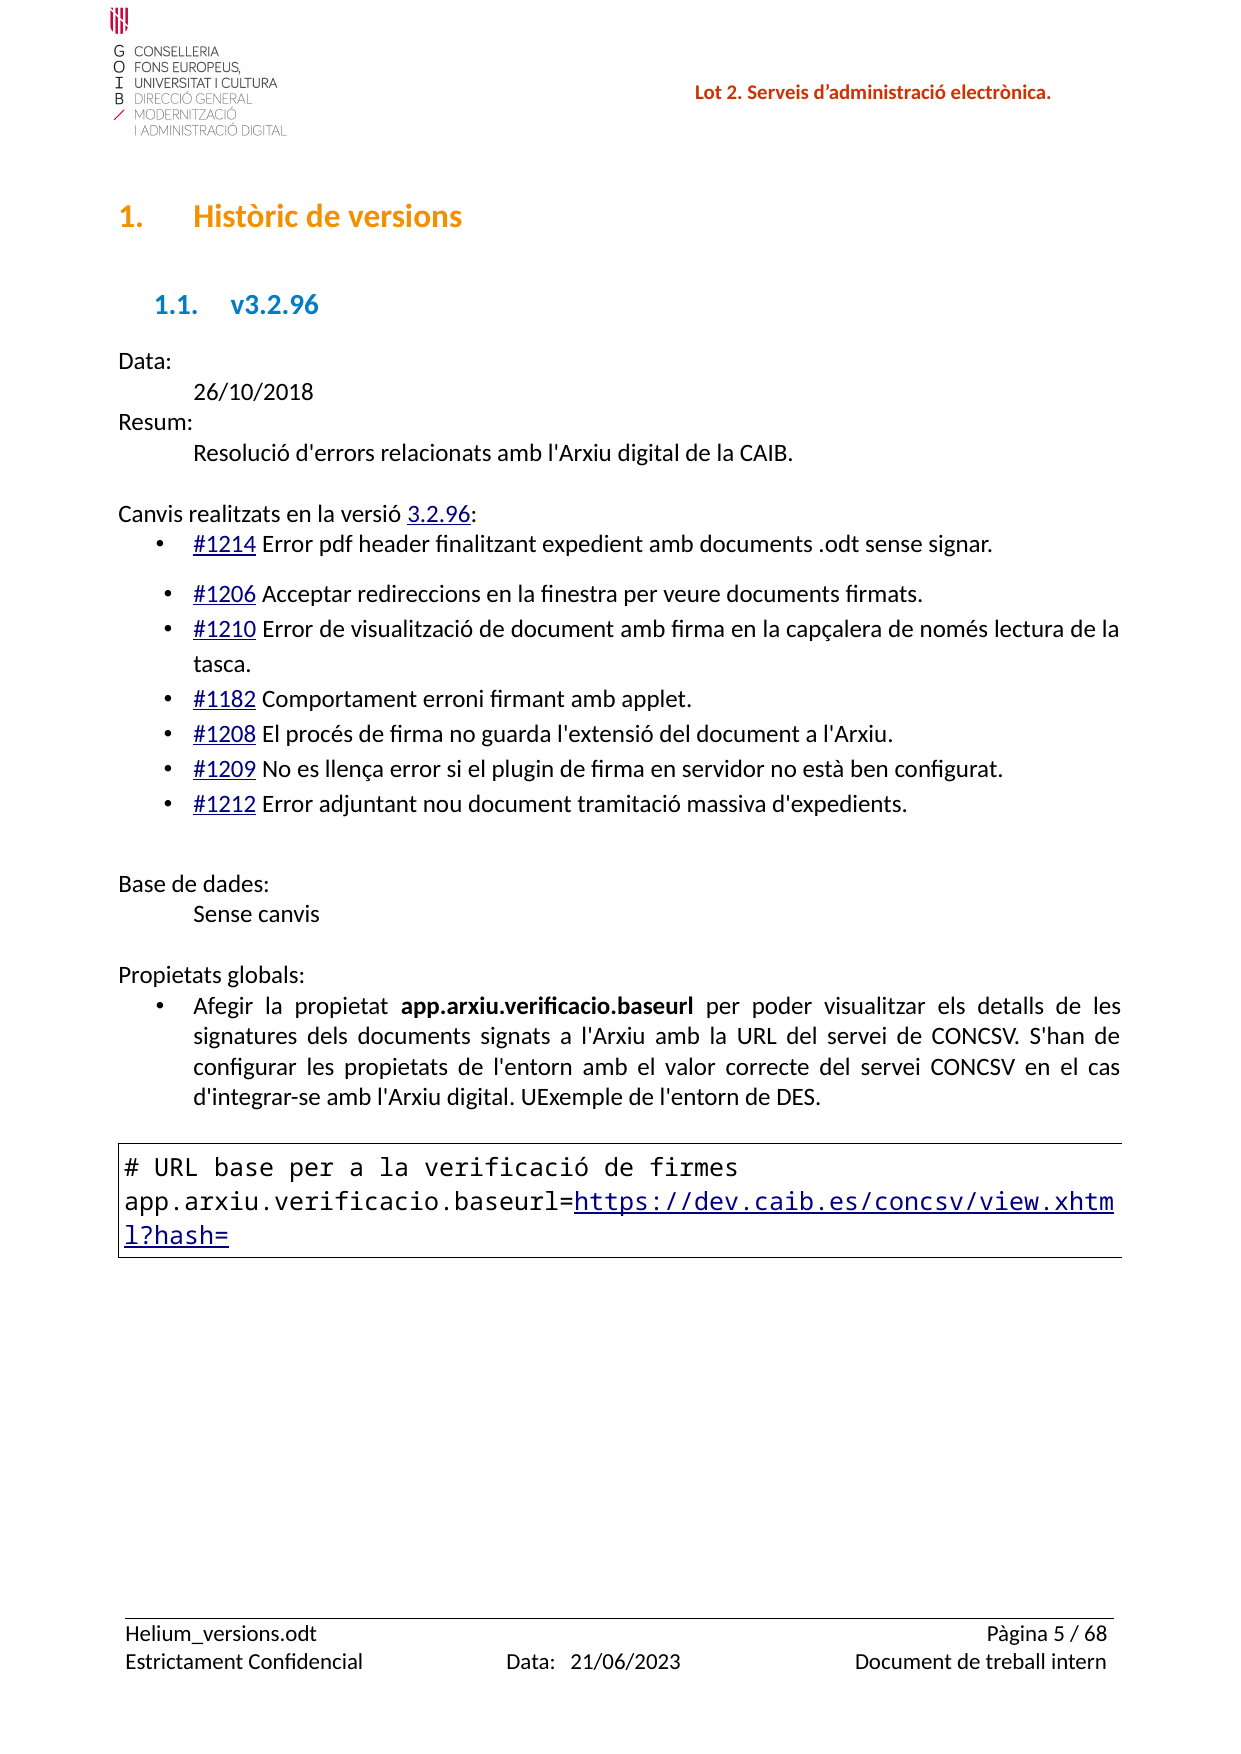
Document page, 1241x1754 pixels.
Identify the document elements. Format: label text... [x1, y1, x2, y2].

picture [100, 0, 297, 144]
list #1206 Acceptar redireccions en la finestra per veure documents firmats. [164, 578, 1122, 608]
list #1182 Comportament erroni firmant amb applet. [164, 683, 1122, 713]
text 26/10/2018 [118, 376, 1122, 406]
list #1209 No es llença error si el plugin de firma en servidor no està ben configurat. [164, 753, 1122, 783]
text Canvis realitzats en la versió 3.2.96: [118, 498, 1122, 528]
text Data: [118, 345, 1122, 376]
list #1210 Error de visualització de document amb firma en la capçalera de només lectura de la tasca. [164, 613, 1122, 678]
table_header # URL base per a la verificació de firmes app.arxiu.verificacio.baseurl=https://dev.caib.es/concsv/view.xhtml?hash= [119, 1144, 1122, 1257]
list Afegir la propietat app.arxiu.verificacio.baseurl per poder visualitzar els detalls de les signatures dels documents signats a l'Arxiu amb la URL del servei de CONCSV. S'han de configurar les propietats de l'entorn amb el valor correcte del servei CONCSV en el cas d'integrar-se amb l'Arxiu digital. UExemple de l'entorn de DES. [156, 990, 1122, 1112]
text Propietats globals: [118, 959, 1122, 990]
list #1214 Error pdf header finalitzant expedient amb documents .odt sense signar. [156, 528, 1122, 559]
text Base de dades: [118, 868, 1122, 898]
list #1212 Error adjuntant nou document tramitació massiva d'expedients. [164, 788, 1122, 818]
subtitle v3.2.96 [153, 286, 1122, 321]
subtitle Històric de versions [118, 195, 1122, 236]
list #1208 El procés de firma no guarda l'extensió del document a l'Arxiu. [164, 718, 1122, 748]
text Resolució d'errors relacionats amb l'Arxiu digital de la CAIB. [118, 437, 1122, 467]
text Resum: [118, 406, 1122, 437]
text Sense canvis [118, 898, 1122, 929]
